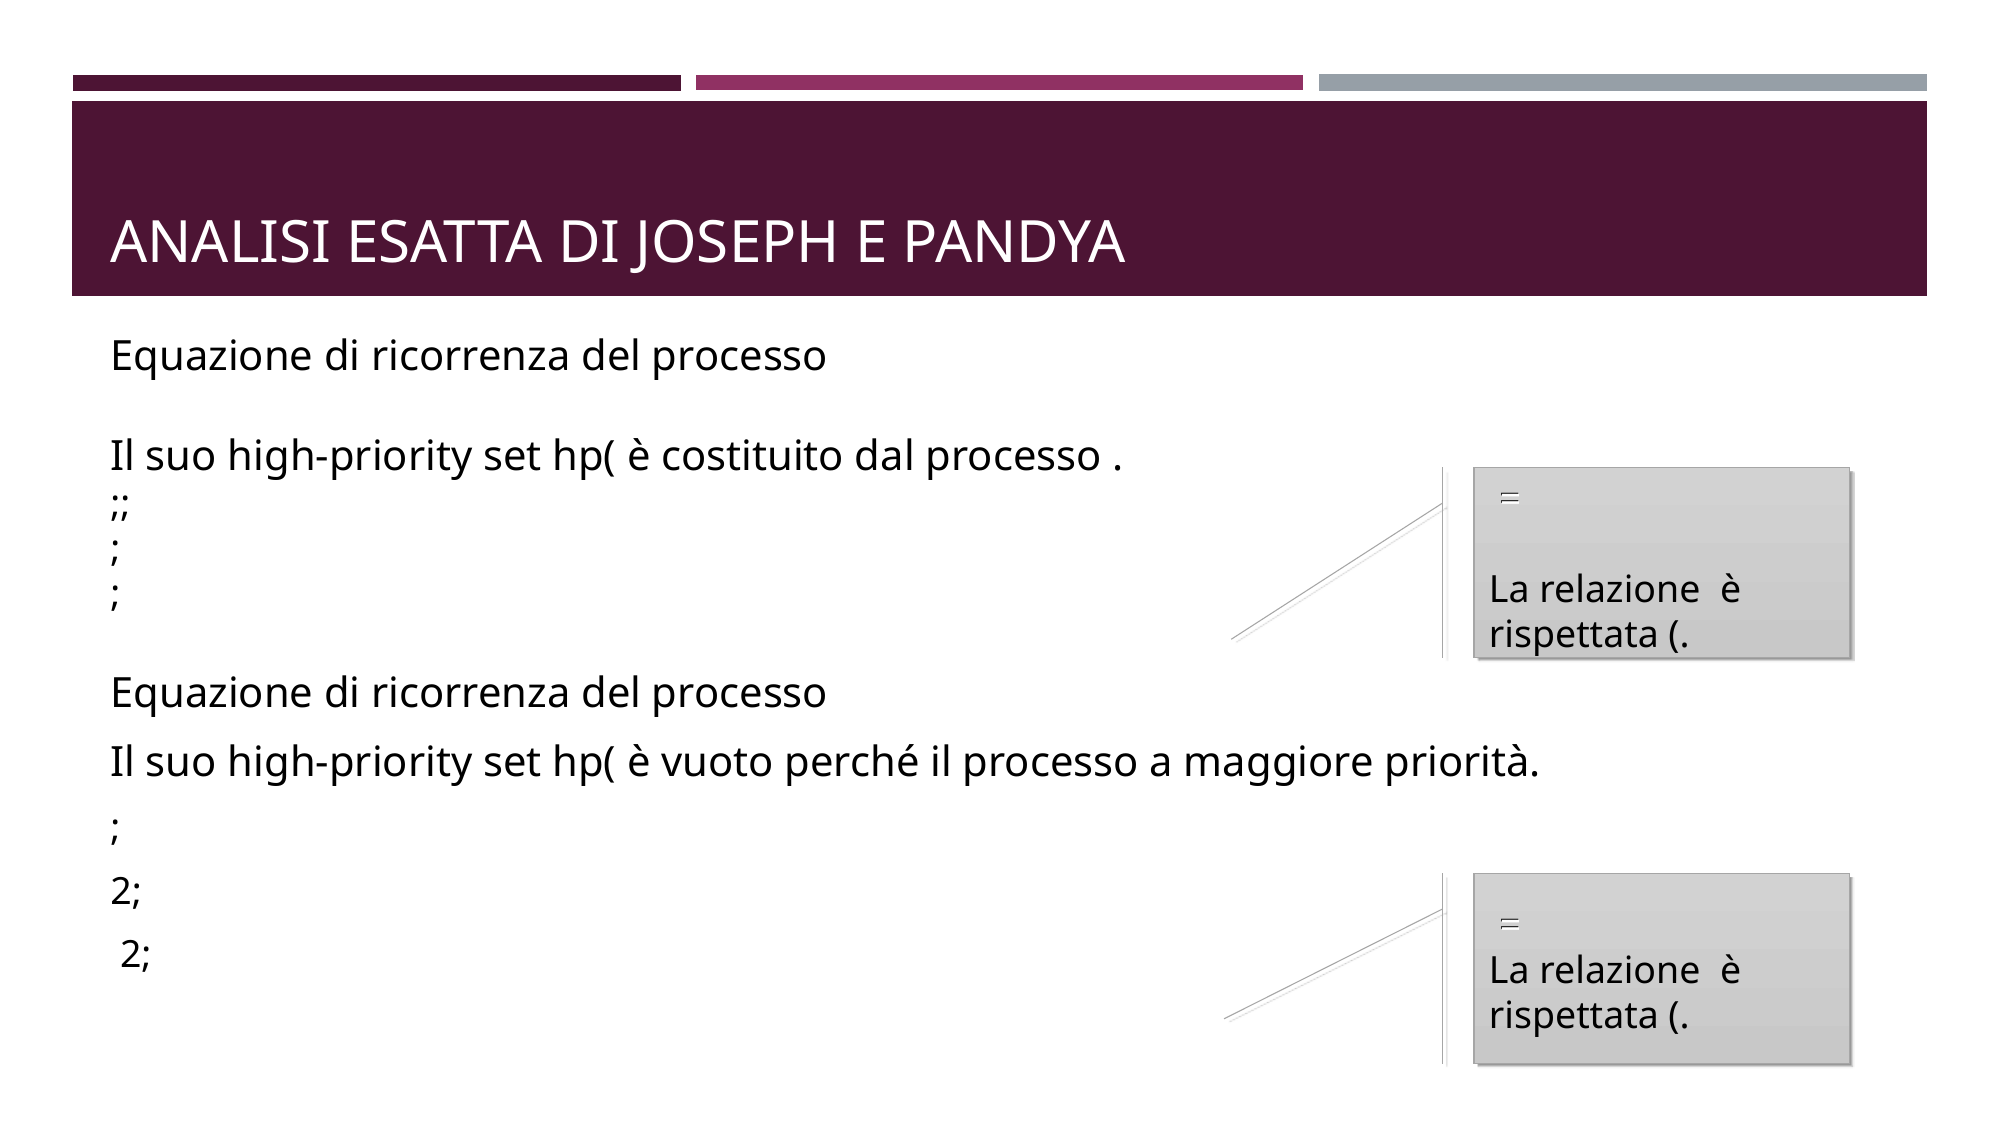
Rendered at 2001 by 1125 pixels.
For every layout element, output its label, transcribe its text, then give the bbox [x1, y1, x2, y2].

text_box = La relazione è rispettata (. [1474, 467, 1849, 658]
text_box Equazione di ricorrenza del processo Il suo high-priority set hp( è costituito dal processo . ;; ; ; Equazione di ricorrenza del processo Il suo high-priority set hp( è vuoto perché il processo a maggiore priorità. ; 2; 2; [95, 321, 1905, 1064]
text_box = La relazione è rispettata (. [1474, 873, 1849, 1064]
title Analisi esatta di joseph e pandya [95, 115, 1905, 282]
